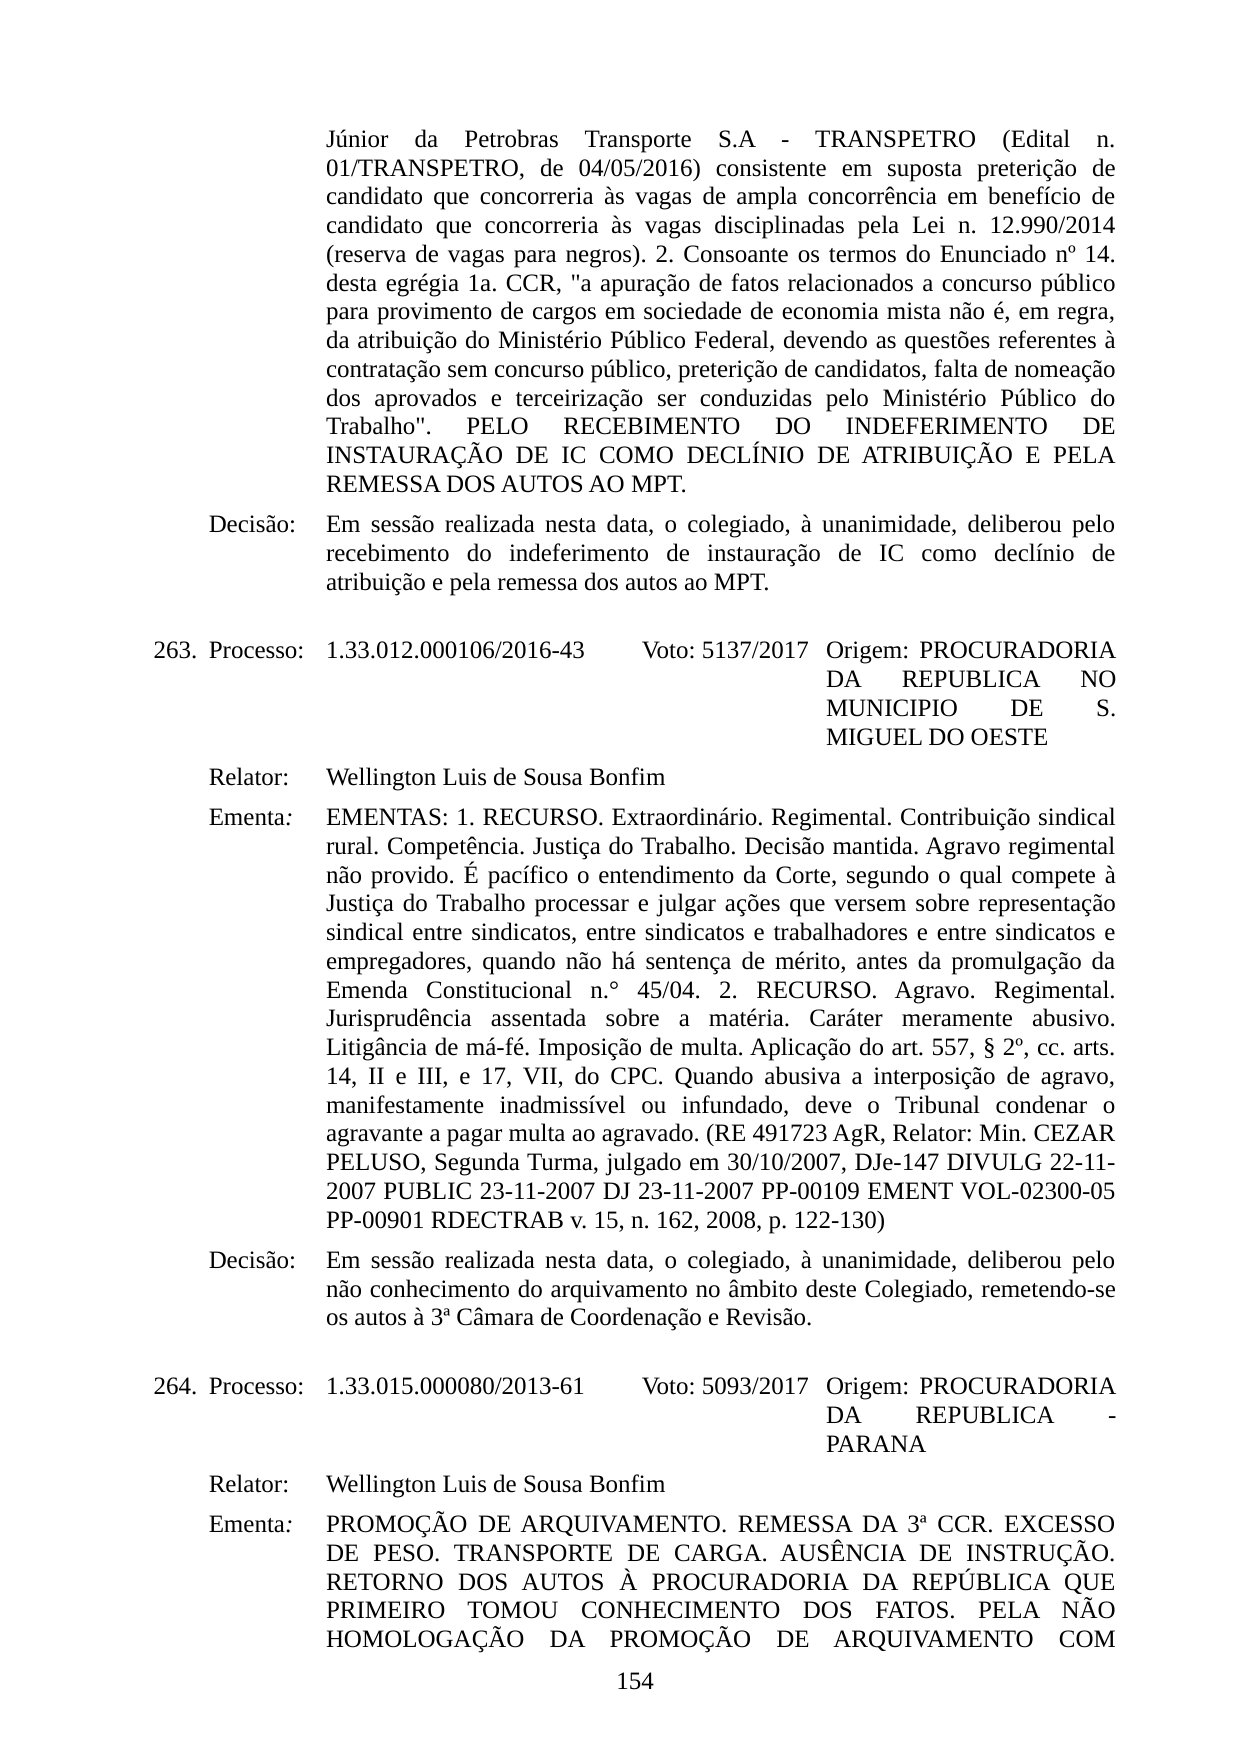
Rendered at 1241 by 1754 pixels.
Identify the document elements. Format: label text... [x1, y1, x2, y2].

table_header Processo: [203, 630, 320, 756]
table_cell Decisão: [203, 1239, 320, 1337]
table_cell [148, 796, 203, 1239]
table_cell Ementa: [203, 1504, 320, 1659]
table_header Processo: [203, 1366, 320, 1463]
table_cell Wellington Luis de Sousa Bonfim [320, 1463, 1122, 1503]
table_cell EMENTAS: 1. RECURSO. Extraordinário. Regimental. Contribuição sindical rural. Competência. Justiça do Trabalho. Decisão mantida. Agravo regimental não provido. É pacífico o entendimento da Corte, segundo o qual compete à Justiça do Trabalho processar e julgar ações que versem sobre representação sindical entre sindicatos, entre sindicatos e trabalhadores e entre sindicatos e empregadores, quando não há sentença de mérito, antes da promulgação da Emenda Constitucional n.° 45/04. 2. RECURSO. Agravo. Regimental. Jurisprudência assentada sobre a matéria. Caráter meramente abusivo. Litigância de má-fé. Imposição de multa. Aplicação do art. 557, § 2º, cc. arts. 14, II e III, e 17, VII, do CPC. Quando abusiva a interposição de agravo, manifestamente inadmissível ou infundado, deve o Tribunal condenar o agravante a pagar multa ao agravado. (RE 491723 AgR, Relator: Min. CEZAR PELUSO, Segunda Turma, julgado em 30/10/2007, DJe-147 DIVULG 22-11-2007 PUBLIC 23-11-2007 DJ 23-11-2007 PP-00109 EMENT VOL-02300-05 PP-00901 RDECTRAB v. 15, n. 162, 2008, p. 122-130) [320, 796, 1122, 1239]
table_header Voto: 5137/2017 [636, 630, 820, 756]
table_cell Wellington Luis de Sousa Bonfim [320, 756, 1122, 796]
table_header Origem: PROCURADORIA DA REPUBLICA - PARANA [820, 1366, 1122, 1463]
table_header 264. [148, 1366, 203, 1463]
table_cell [148, 1239, 203, 1337]
table_header Voto: 5093/2017 [636, 1366, 820, 1463]
table_header 1.33.012.000106/2016-43 [320, 630, 636, 756]
table_cell Decisão: [203, 503, 320, 601]
table_cell PROMOÇÃO DE ARQUIVAMENTO. REMESSA DA 3ª CCR. EXCESSO DE PESO. TRANSPORTE DE CARGA. AUSÊNCIA DE INSTRUÇÃO. RETORNO DOS AUTOS À PROCURADORIA DA REPÚBLICA QUE PRIMEIRO TOMOU CONHECIMENTO DOS FATOS. PELA NÃO HOMOLOGAÇÃO DA PROMOÇÃO DE ARQUIVAMENTO COM [320, 1504, 1122, 1659]
table_cell Relator: [203, 1463, 320, 1503]
table_cell Júnior da Petrobras Transporte S.A - TRANSPETRO (Edital n. 01/TRANSPETRO, de 04/05/2016) consistente em suposta preterição de candidato que concorreria às vagas de ampla concorrência em benefício de candidato que concorreria às vagas disciplinadas pela Lei n. 12.990/2014 (reserva de vagas para negros). 2. Consoante os termos do Enunciado nº 14. desta egrégia 1a. CCR, "a apuração de fatos relacionados a concurso público para provimento de cargos em sociedade de economia mista não é, em regra, da atribuição do Ministério Público Federal, devendo as questões referentes à contratação sem concurso público, preterição de candidatos, falta de nomeação dos aprovados e terceirização ser conduzidas pelo Ministério Público do Trabalho". PELO RECEBIMENTO DO INDEFERIMENTO DE INSTAURAÇÃO DE IC COMO DECLÍNIO DE ATRIBUIÇÃO E PELA REMESSA DOS AUTOS AO MPT. [320, 118, 1122, 503]
table_cell [148, 1463, 203, 1503]
table_cell [148, 118, 203, 503]
table_header Origem: PROCURADORIA DA REPUBLICA NO MUNICIPIO DE S. MIGUEL DO OESTE [820, 630, 1122, 756]
table_cell [148, 756, 203, 796]
table_header 1.33.015.000080/2013-61 [320, 1366, 636, 1463]
table_cell Ementa: [203, 796, 320, 1239]
table_cell [148, 1504, 203, 1659]
table_cell Em sessão realizada nesta data, o colegiado, à unanimidade, deliberou pelo recebimento do indeferimento de instauração de IC como declínio de atribuição e pela remessa dos autos ao MPT. [320, 503, 1122, 601]
table_cell [203, 118, 320, 503]
table_cell [148, 503, 203, 601]
table_cell Em sessão realizada nesta data, o colegiado, à unanimidade, deliberou pelo não conhecimento do arquivamento no âmbito deste Colegiado, remetendo-se os autos à 3ª Câmara de Coordenação e Revisão. [320, 1239, 1122, 1337]
table_cell Relator: [203, 756, 320, 796]
table_header 263. [148, 630, 203, 756]
